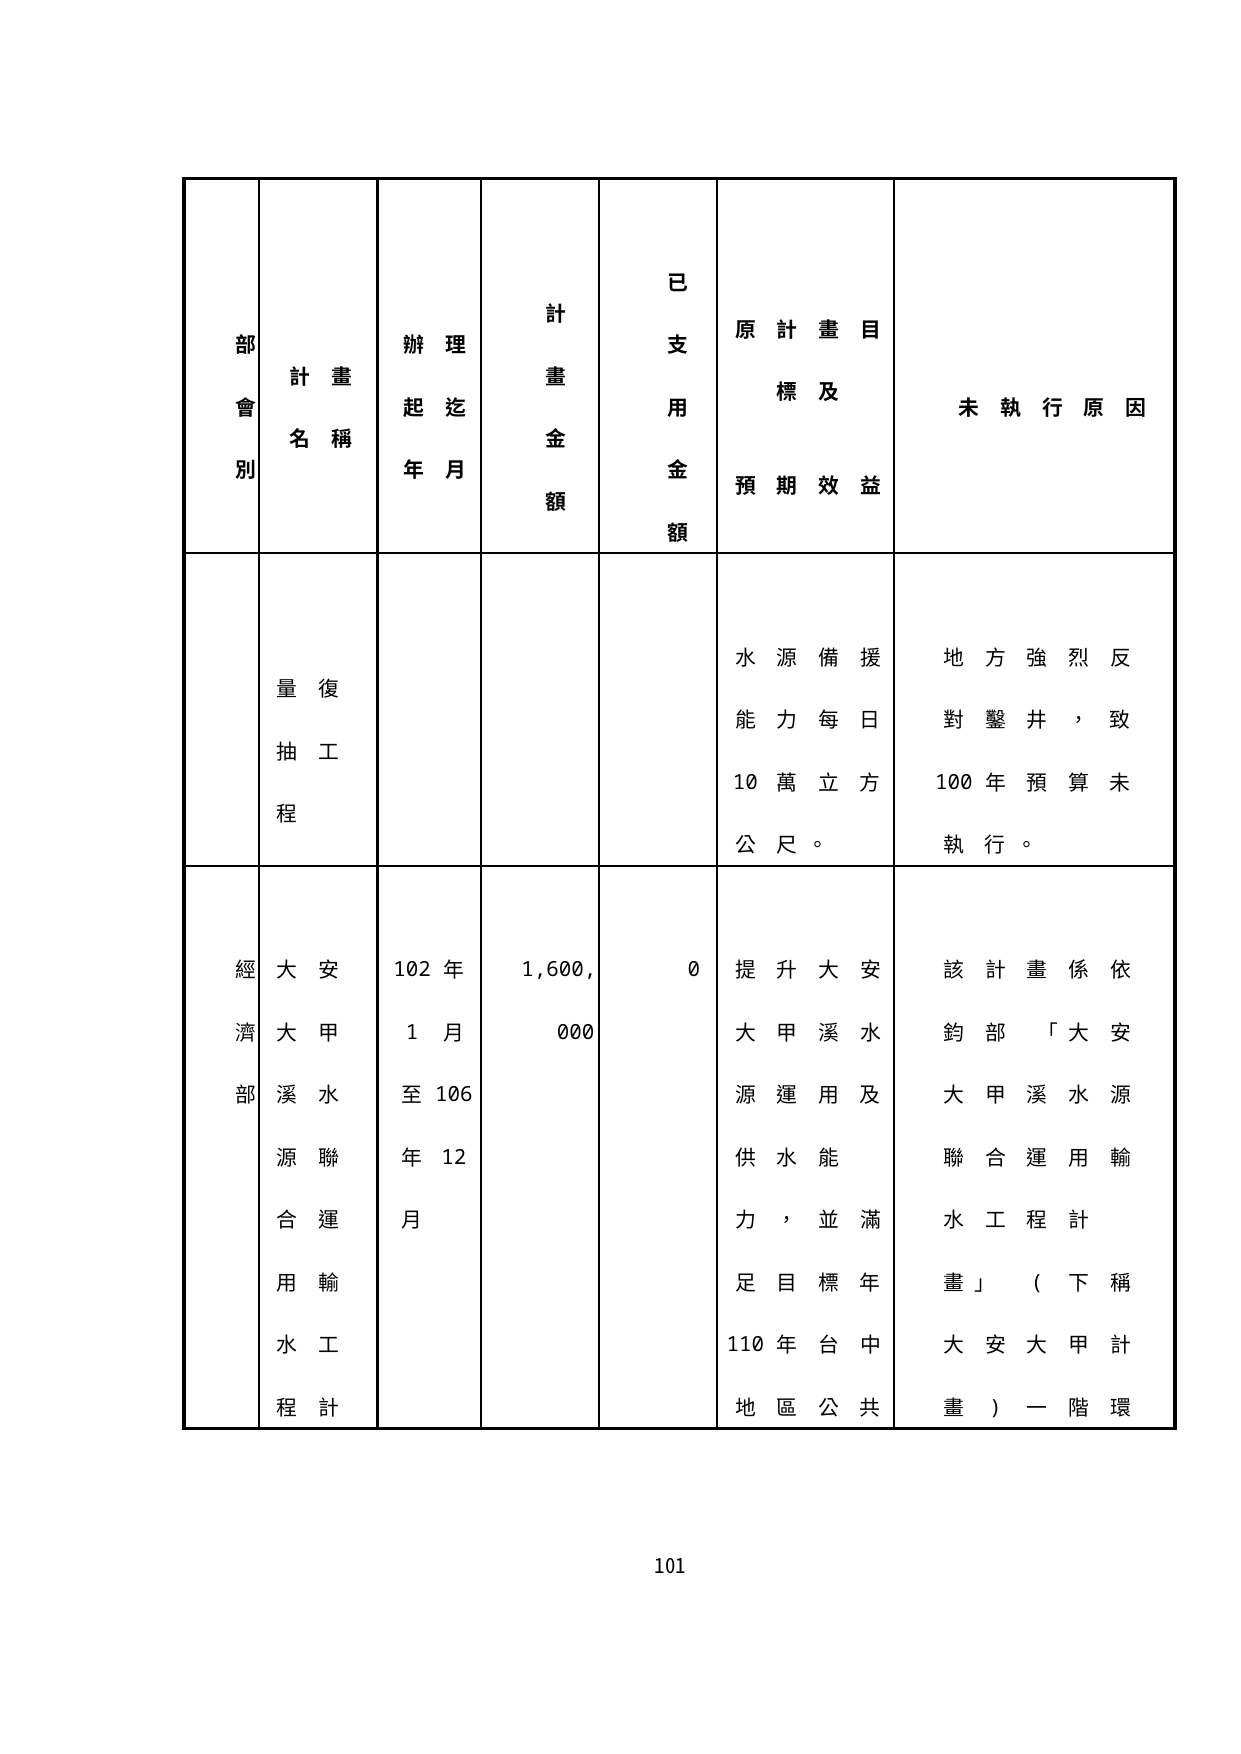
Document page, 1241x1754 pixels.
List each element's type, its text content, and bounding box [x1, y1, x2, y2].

table_cell 1,600,000 [482, 867, 598, 1427]
table_cell 102年1月至106年12月 [379, 867, 480, 1427]
table_header 部會別 [186, 180, 258, 552]
table_header 未執行原因 [895, 180, 1173, 552]
table_header 辦理起迄年月 [379, 180, 480, 552]
table_cell 該計畫係依鈞部「大安大甲溪水源聯合運用輸水工程計畫」(下稱大安大甲計畫)一階環 [895, 867, 1173, 1427]
table_cell 量復抽工程 [260, 554, 376, 865]
table_cell [186, 554, 258, 865]
table_cell 經濟部 [186, 867, 258, 1427]
table_header 已支用金額 [600, 180, 716, 552]
table_cell [600, 554, 716, 865]
table_header 計畫金額 [482, 180, 598, 552]
table_header 計畫名稱 [260, 180, 376, 552]
table_cell [379, 554, 480, 865]
table_cell 水源備援能力每日10萬立方公尺。 [718, 554, 893, 865]
table_cell 0 [600, 867, 716, 1427]
table_cell 提升大安大甲溪水源運用及供水能力，並滿足目標年110年台中地區公共 [718, 867, 893, 1427]
table_cell 地方強烈反對鑿井，致100年預算未執行。 [895, 554, 1173, 865]
table_cell [482, 554, 598, 865]
table_cell 大安大甲溪水源聯合運用輸水工程計 [260, 867, 376, 1427]
table_header 原計畫目標及 預期效益 [718, 180, 893, 552]
